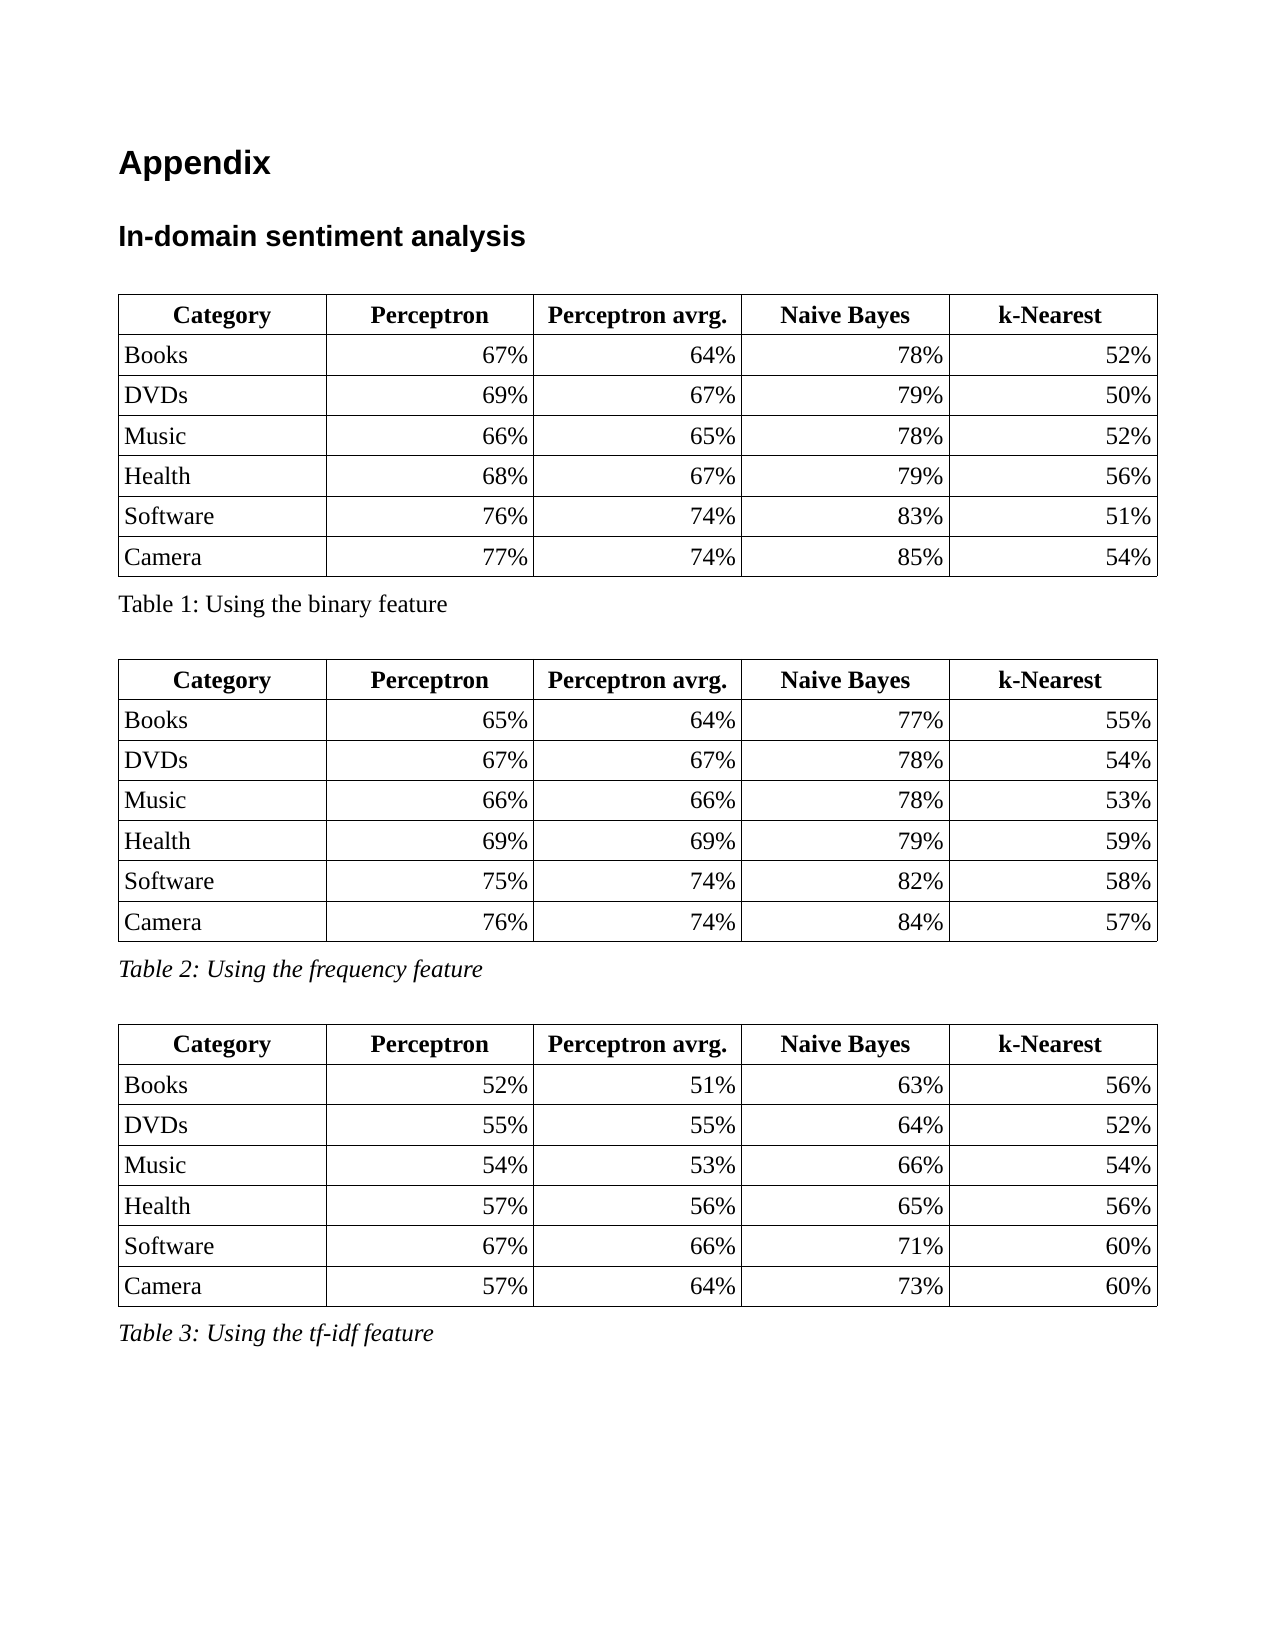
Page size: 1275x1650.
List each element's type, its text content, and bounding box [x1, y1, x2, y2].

table_cell 50% [950, 376, 1157, 415]
table_cell DVDs [119, 741, 326, 780]
table_cell 52% [950, 1105, 1157, 1144]
text Table 1: Using the binary feature [118, 589, 1157, 618]
table_header Perceptron avrg. [534, 1025, 741, 1064]
table_cell 64% [742, 1105, 949, 1144]
table_cell Books [119, 335, 326, 375]
table_cell 83% [742, 497, 949, 536]
table_cell 67% [327, 1226, 533, 1266]
table_cell Music [119, 1146, 326, 1185]
table_cell 65% [327, 700, 533, 739]
table_cell Camera [119, 1267, 326, 1306]
table_cell 74% [534, 497, 741, 536]
table_cell Music [119, 416, 326, 455]
table_cell 53% [950, 781, 1157, 820]
table_cell Camera [119, 902, 326, 941]
table_cell 74% [534, 537, 741, 576]
table_cell 64% [534, 700, 741, 739]
table_cell 55% [950, 700, 1157, 739]
table_cell 67% [534, 456, 741, 496]
table_cell 58% [950, 861, 1157, 901]
table_header Naive Bayes [742, 1025, 949, 1064]
table_cell 73% [742, 1267, 949, 1306]
table_cell 74% [534, 861, 741, 901]
table_cell 56% [534, 1186, 741, 1225]
table_cell 76% [327, 902, 533, 941]
subtitle In-domain sentiment analysis [118, 219, 1157, 253]
table_cell 57% [327, 1186, 533, 1225]
table_cell 52% [327, 1065, 533, 1104]
table_cell 69% [534, 821, 741, 860]
table_cell 78% [742, 781, 949, 820]
table_cell 60% [950, 1267, 1157, 1306]
table_cell 82% [742, 861, 949, 901]
table_cell 53% [534, 1146, 741, 1185]
table_cell 65% [534, 416, 741, 455]
table_cell DVDs [119, 1105, 326, 1144]
table_cell DVDs [119, 376, 326, 415]
table_cell Health [119, 1186, 326, 1225]
table_cell Software [119, 861, 326, 901]
table_cell 79% [742, 376, 949, 415]
table_cell 67% [534, 376, 741, 415]
table_cell 65% [742, 1186, 949, 1225]
table_cell 71% [742, 1226, 949, 1266]
table_cell Health [119, 821, 326, 860]
table_cell 51% [534, 1065, 741, 1104]
table_header Naive Bayes [742, 295, 949, 334]
table_cell 74% [534, 902, 741, 941]
table_cell Camera [119, 537, 326, 576]
table_cell 54% [950, 1146, 1157, 1185]
table_cell 66% [534, 781, 741, 820]
table_header Perceptron avrg. [534, 295, 741, 334]
table_cell 69% [327, 376, 533, 415]
table_header Perceptron [327, 1025, 533, 1064]
table_cell 57% [950, 902, 1157, 941]
table_cell 55% [534, 1105, 741, 1144]
table_cell 66% [534, 1226, 741, 1266]
table_header Category [119, 295, 326, 334]
table_cell Books [119, 1065, 326, 1104]
table_cell 54% [327, 1146, 533, 1185]
table_cell 67% [534, 741, 741, 780]
table_cell 77% [327, 537, 533, 576]
table_cell 67% [327, 741, 533, 780]
table_cell 68% [327, 456, 533, 496]
table_cell 56% [950, 1186, 1157, 1225]
subtitle Appendix [118, 143, 1157, 182]
text Table 3: Using the tf-idf feature [118, 1318, 1157, 1347]
table_cell Music [119, 781, 326, 820]
table_cell 56% [950, 1065, 1157, 1104]
table_cell 52% [950, 335, 1157, 375]
table_cell 69% [327, 821, 533, 860]
table_header Perceptron [327, 660, 533, 699]
table_header k-Nearest [950, 295, 1157, 334]
table_header Naive Bayes [742, 660, 949, 699]
table_cell Health [119, 456, 326, 496]
table_cell 64% [534, 335, 741, 375]
table_cell 79% [742, 821, 949, 860]
table_cell 63% [742, 1065, 949, 1104]
table_cell 56% [950, 456, 1157, 496]
table_cell 84% [742, 902, 949, 941]
table_cell 57% [327, 1267, 533, 1306]
table_cell 52% [950, 416, 1157, 455]
table_header Category [119, 1025, 326, 1064]
table_cell 51% [950, 497, 1157, 536]
table_cell 75% [327, 861, 533, 901]
table_cell Software [119, 497, 326, 536]
table_cell 55% [327, 1105, 533, 1144]
table_cell 59% [950, 821, 1157, 860]
table_cell 64% [534, 1267, 741, 1306]
table_cell 77% [742, 700, 949, 739]
text Table 2: Using the frequency feature [118, 954, 1157, 982]
table_header Perceptron [327, 295, 533, 334]
table_cell 78% [742, 741, 949, 780]
table_cell 76% [327, 497, 533, 536]
table_cell 54% [950, 741, 1157, 780]
table_cell 60% [950, 1226, 1157, 1266]
table_cell Software [119, 1226, 326, 1266]
table_header k-Nearest [950, 660, 1157, 699]
table_cell 66% [742, 1146, 949, 1185]
table_cell 66% [327, 781, 533, 820]
table_cell 85% [742, 537, 949, 576]
table_header k-Nearest [950, 1025, 1157, 1064]
table_cell 79% [742, 456, 949, 496]
table_cell 78% [742, 335, 949, 375]
table_cell 67% [327, 335, 533, 375]
table_header Perceptron avrg. [534, 660, 741, 699]
table_header Category [119, 660, 326, 699]
table_cell 66% [327, 416, 533, 455]
table_cell 78% [742, 416, 949, 455]
table_cell Books [119, 700, 326, 739]
table_cell 54% [950, 537, 1157, 576]
